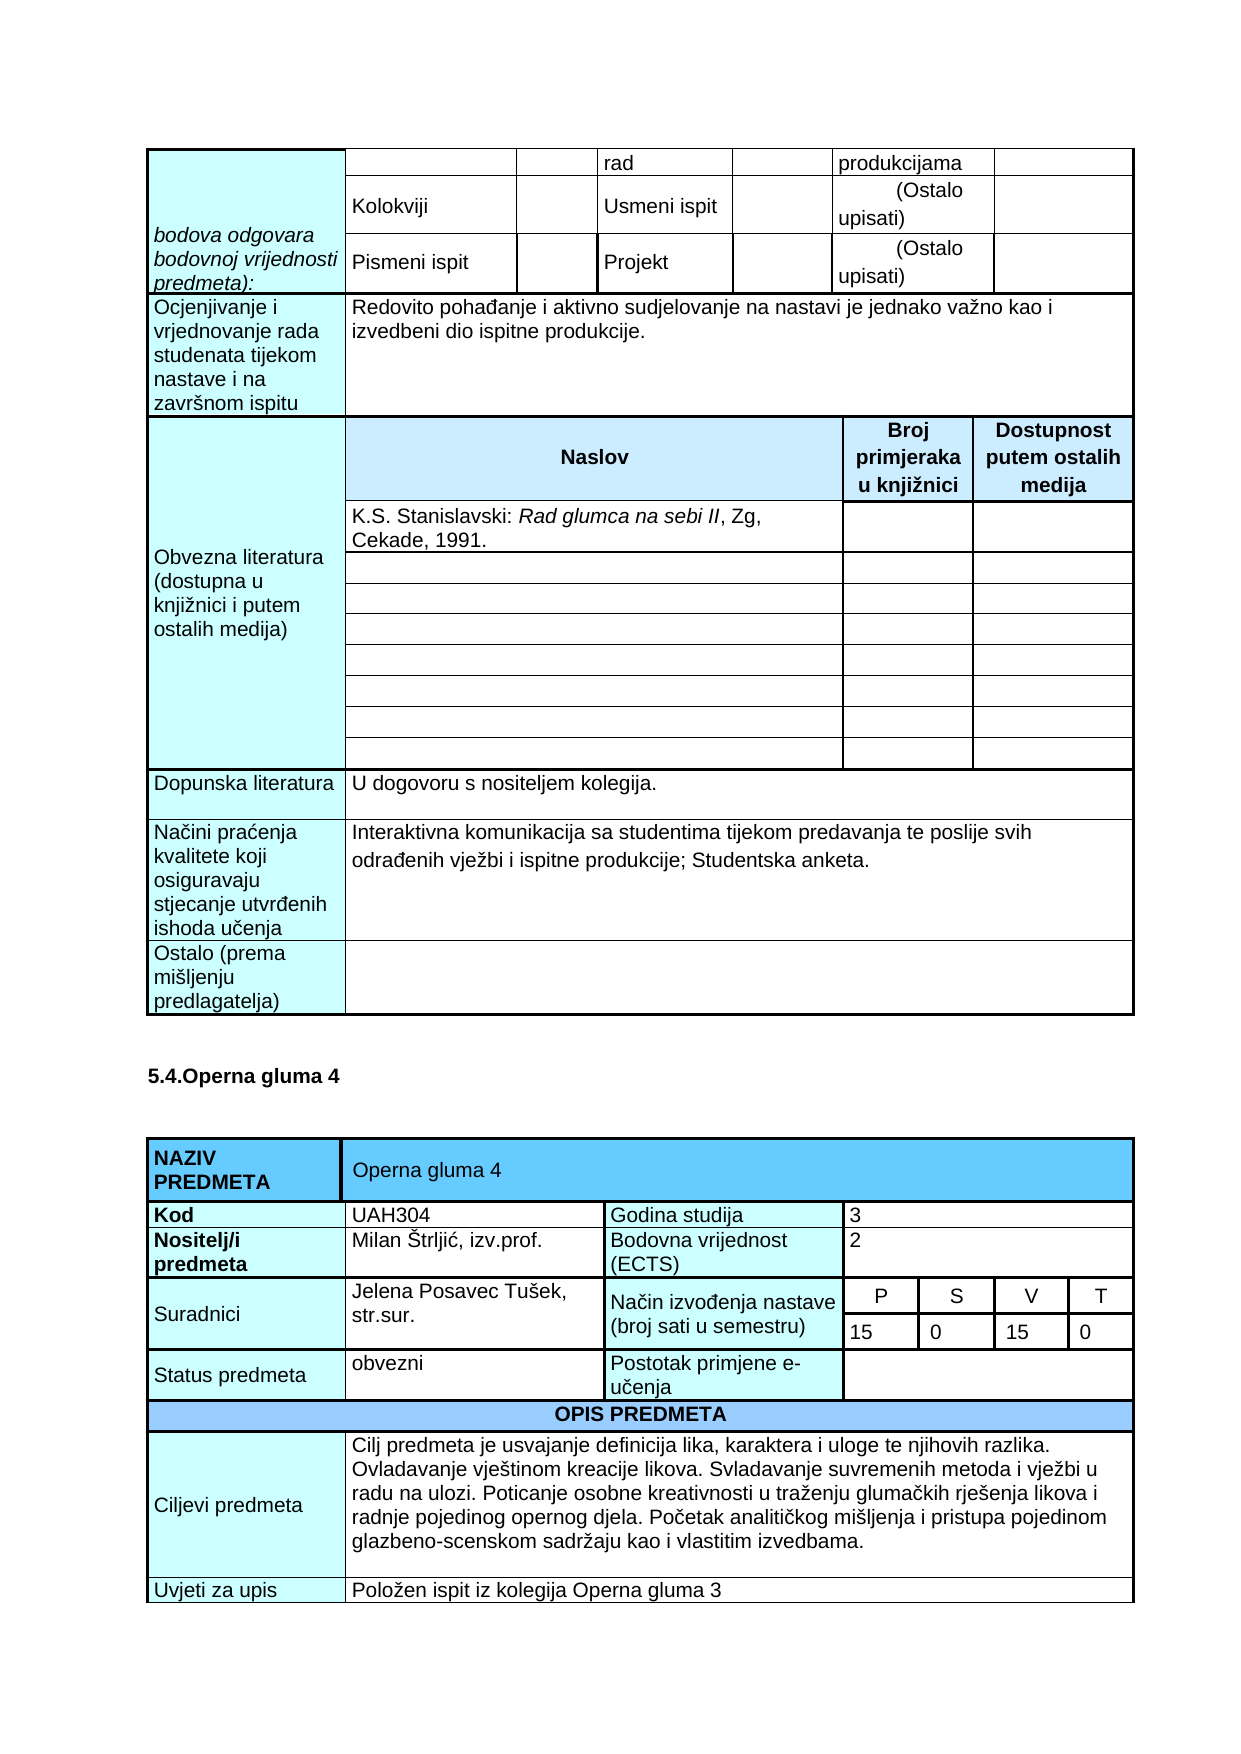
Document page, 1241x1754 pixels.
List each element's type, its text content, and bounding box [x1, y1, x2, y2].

table_cell 0 [1070, 1315, 1132, 1348]
table_cell [844, 738, 972, 768]
table_cell Obvezna literatura (dostupna u knjižnici i putem ostalih medija) [149, 418, 345, 768]
table_cell Cilj predmeta je usvajanje definicija lika, karaktera i uloge te njihovih razlika. Ovladavanje vještinom kreacije likova. Svladavanje suvremenih metoda i vježbi u radu na ulozi. Poticanje osobne kreativnosti u traženju glumačkih rješenja likova i radnje pojedinog opernog djela. Početak analitičkog mišljenja i pristupa pojedinom glazbeno-scenskom sadržaju kao i vlastitim izvedbama. [346, 1433, 1132, 1577]
table_cell [995, 234, 1132, 292]
table_cell [845, 1351, 1132, 1399]
table_cell Dopunska literatura [149, 771, 345, 819]
table_cell [346, 738, 842, 768]
table_cell Bodovna vrijednost (ECTS) [606, 1228, 842, 1276]
table_cell Ostalo (prema mišljenju predlagatelja) [149, 941, 345, 1013]
table_cell [974, 676, 1132, 706]
table_cell V [996, 1279, 1067, 1312]
table_cell [346, 707, 842, 737]
table_cell Položen ispit iz kolegija Operna gluma 3 [346, 1578, 1132, 1602]
table_cell [844, 553, 972, 582]
text 5.4.Operna gluma 4 [148, 1064, 1093, 1088]
table_cell Milan Štrljić, izv.prof. [346, 1228, 603, 1276]
table_cell [346, 941, 1132, 1013]
table_cell [974, 645, 1132, 675]
table_cell bodova odgovara bodovnoj vrijednosti predmeta): [149, 151, 345, 292]
table_cell Postotak primjene e-učenja [606, 1351, 842, 1399]
table_cell Ciljevi predmeta [149, 1433, 345, 1577]
table_cell Naslov [346, 418, 842, 500]
table_cell Broj primjeraka u knjižnici [844, 418, 972, 500]
table_cell [974, 503, 1132, 551]
table_cell [517, 149, 597, 175]
table_cell [346, 614, 842, 644]
table_cell [844, 614, 972, 644]
table_cell Kod [149, 1203, 345, 1227]
table_cell [974, 584, 1132, 613]
table_cell [995, 176, 1132, 233]
table_cell Kolokviji [346, 176, 516, 233]
table_cell obvezni [346, 1351, 603, 1399]
table_cell Interaktivna komunikacija sa studentima tijekom predavanja te poslije svih odrađenih vježbi i ispitne produkcije; Studentska anketa. [346, 820, 1132, 940]
table_cell [346, 676, 842, 706]
table_cell Suradnici [149, 1279, 345, 1348]
table_cell [518, 234, 596, 292]
table_cell Usmeni ispit [598, 176, 732, 233]
table_cell OPIS PREDMETA [149, 1402, 1132, 1430]
table_cell [974, 707, 1132, 737]
table_cell [974, 614, 1132, 644]
table_cell [346, 645, 842, 675]
table_cell rad [598, 149, 732, 175]
table_cell [844, 503, 972, 551]
table_cell Redovito pohađanje i aktivno sudjelovanje na nastavi je jednako važno kao i izvedbeni dio ispitne produkcije. [346, 295, 1132, 414]
table_cell [346, 584, 842, 613]
table_cell P [845, 1279, 917, 1312]
table_cell [844, 707, 972, 737]
table_cell [974, 738, 1132, 768]
table_cell [346, 149, 516, 175]
table_cell (Ostalo upisati) [833, 176, 994, 233]
table_cell [733, 149, 832, 175]
table_header NAZIV PREDMETA [149, 1140, 339, 1200]
table_cell UAH304 [346, 1203, 603, 1227]
table_cell [346, 553, 842, 582]
table_cell Uvjeti za upis [149, 1578, 345, 1602]
table_cell (Ostalo upisati) [833, 234, 993, 292]
table_cell [517, 176, 597, 233]
table_cell Način izvođenja nastave (broj sati u semestru) [606, 1279, 842, 1348]
table_cell 2 [845, 1228, 1132, 1276]
table_cell Projekt [599, 234, 732, 292]
table_cell 0 [920, 1315, 993, 1348]
table_cell K.S. Stanislavski: Rad glumca na sebi II, Zg, Cekade, 1991. [346, 501, 842, 551]
table_cell [844, 645, 972, 675]
table_cell Jelena Posavec Tušek, str.sur. [346, 1279, 603, 1348]
table_cell Status predmeta [149, 1351, 345, 1399]
table_cell U dogovoru s nositeljem kolegija. [346, 771, 1132, 819]
table_cell [995, 149, 1132, 175]
table_cell Nositelj/i predmeta [149, 1228, 345, 1276]
table_cell Dostupnost putem ostalih medija [974, 418, 1132, 500]
table_cell 3 [845, 1203, 1132, 1227]
table_cell [734, 234, 831, 292]
table_cell Načini praćenja kvalitete koji osiguravaju stjecanje utvrđenih ishoda učenja [149, 820, 345, 940]
table_cell Pismeni ispit [346, 234, 516, 292]
table_cell Godina studija [606, 1203, 842, 1227]
table_cell Ocjenjivanje i vrjednovanje rada studenata tijekom nastave i na završnom ispitu [149, 295, 345, 414]
table_cell T [1070, 1279, 1132, 1312]
table_header Operna gluma 4 [343, 1140, 1132, 1200]
table_cell S [920, 1279, 993, 1312]
table_cell [733, 176, 832, 233]
table_cell [974, 553, 1132, 582]
table_cell produkcijama [833, 149, 994, 175]
table_cell [844, 584, 972, 613]
table_cell 15 [845, 1315, 917, 1348]
table_cell 15 [996, 1315, 1067, 1348]
table_cell [844, 676, 972, 706]
